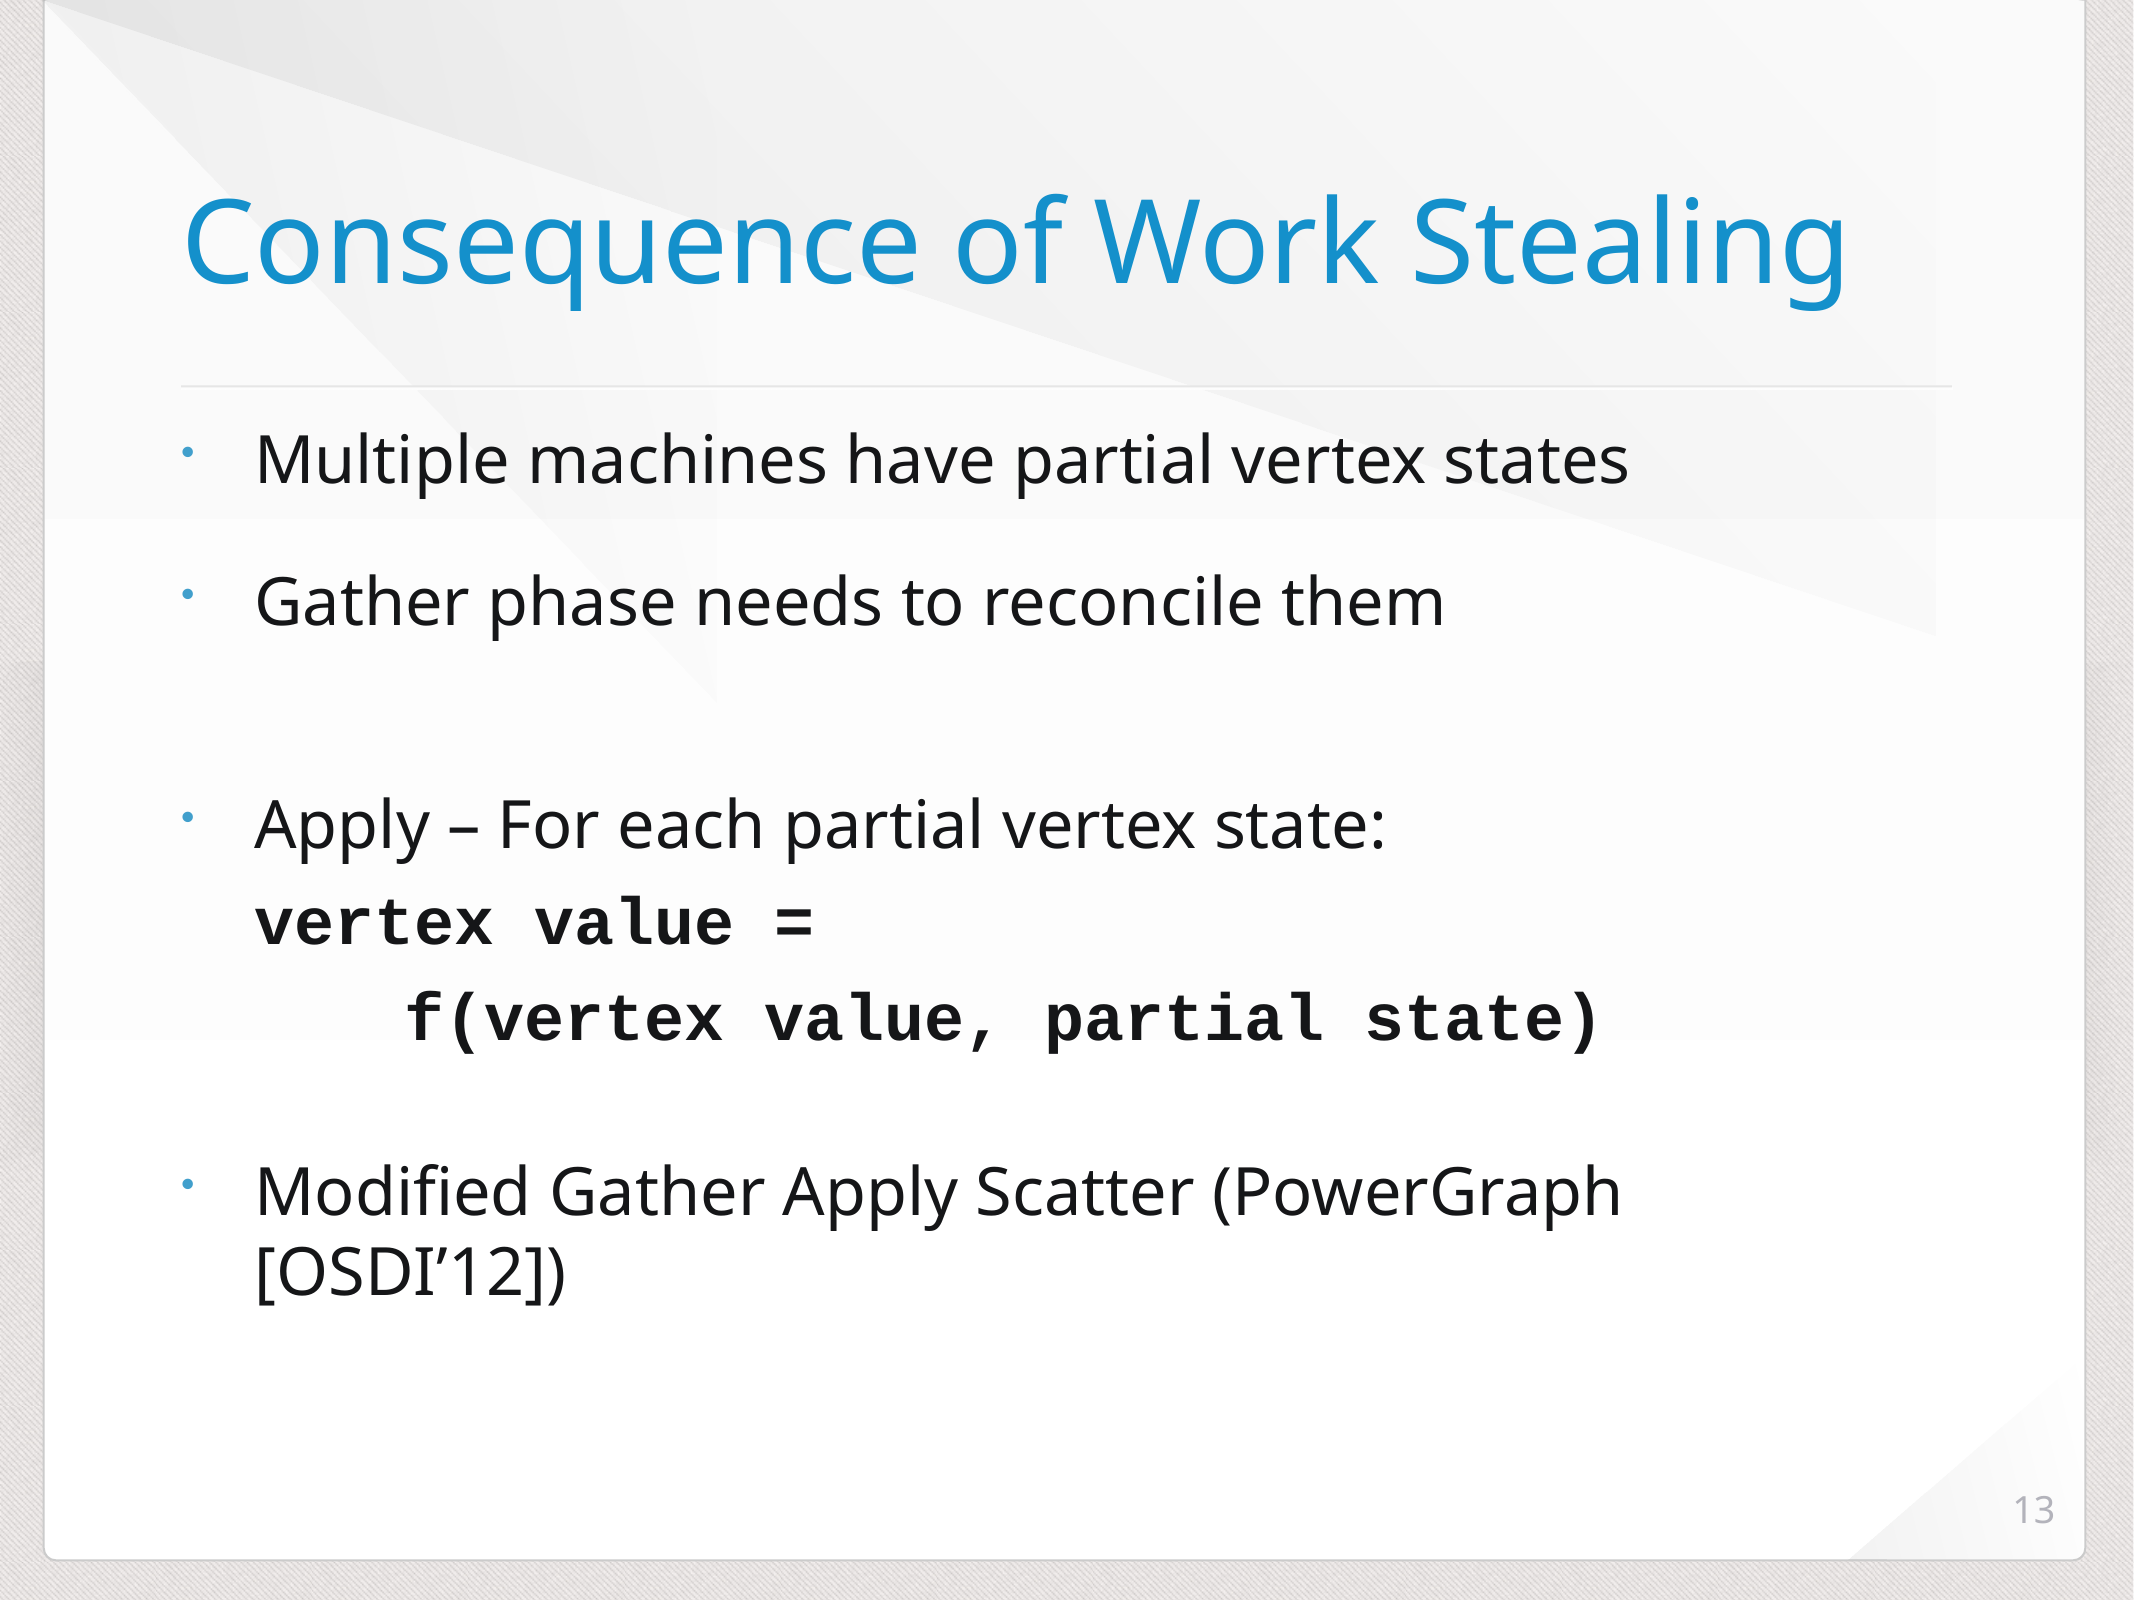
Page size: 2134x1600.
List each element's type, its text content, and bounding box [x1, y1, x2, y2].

title Consequence of Work Stealing [181, 145, 1953, 355]
list Multiple machines have partial vertex states Gather phase needs to reconcile them Apply – For each partial vertex state: vertex value = f(vertex value, partial state) Modified Gather Apply Scatter (PowerGraph [OSDI’12]) [181, 416, 1953, 1375]
picture [0, 0, 2134, 1600]
slide_number [1909, 1476, 2071, 1548]
